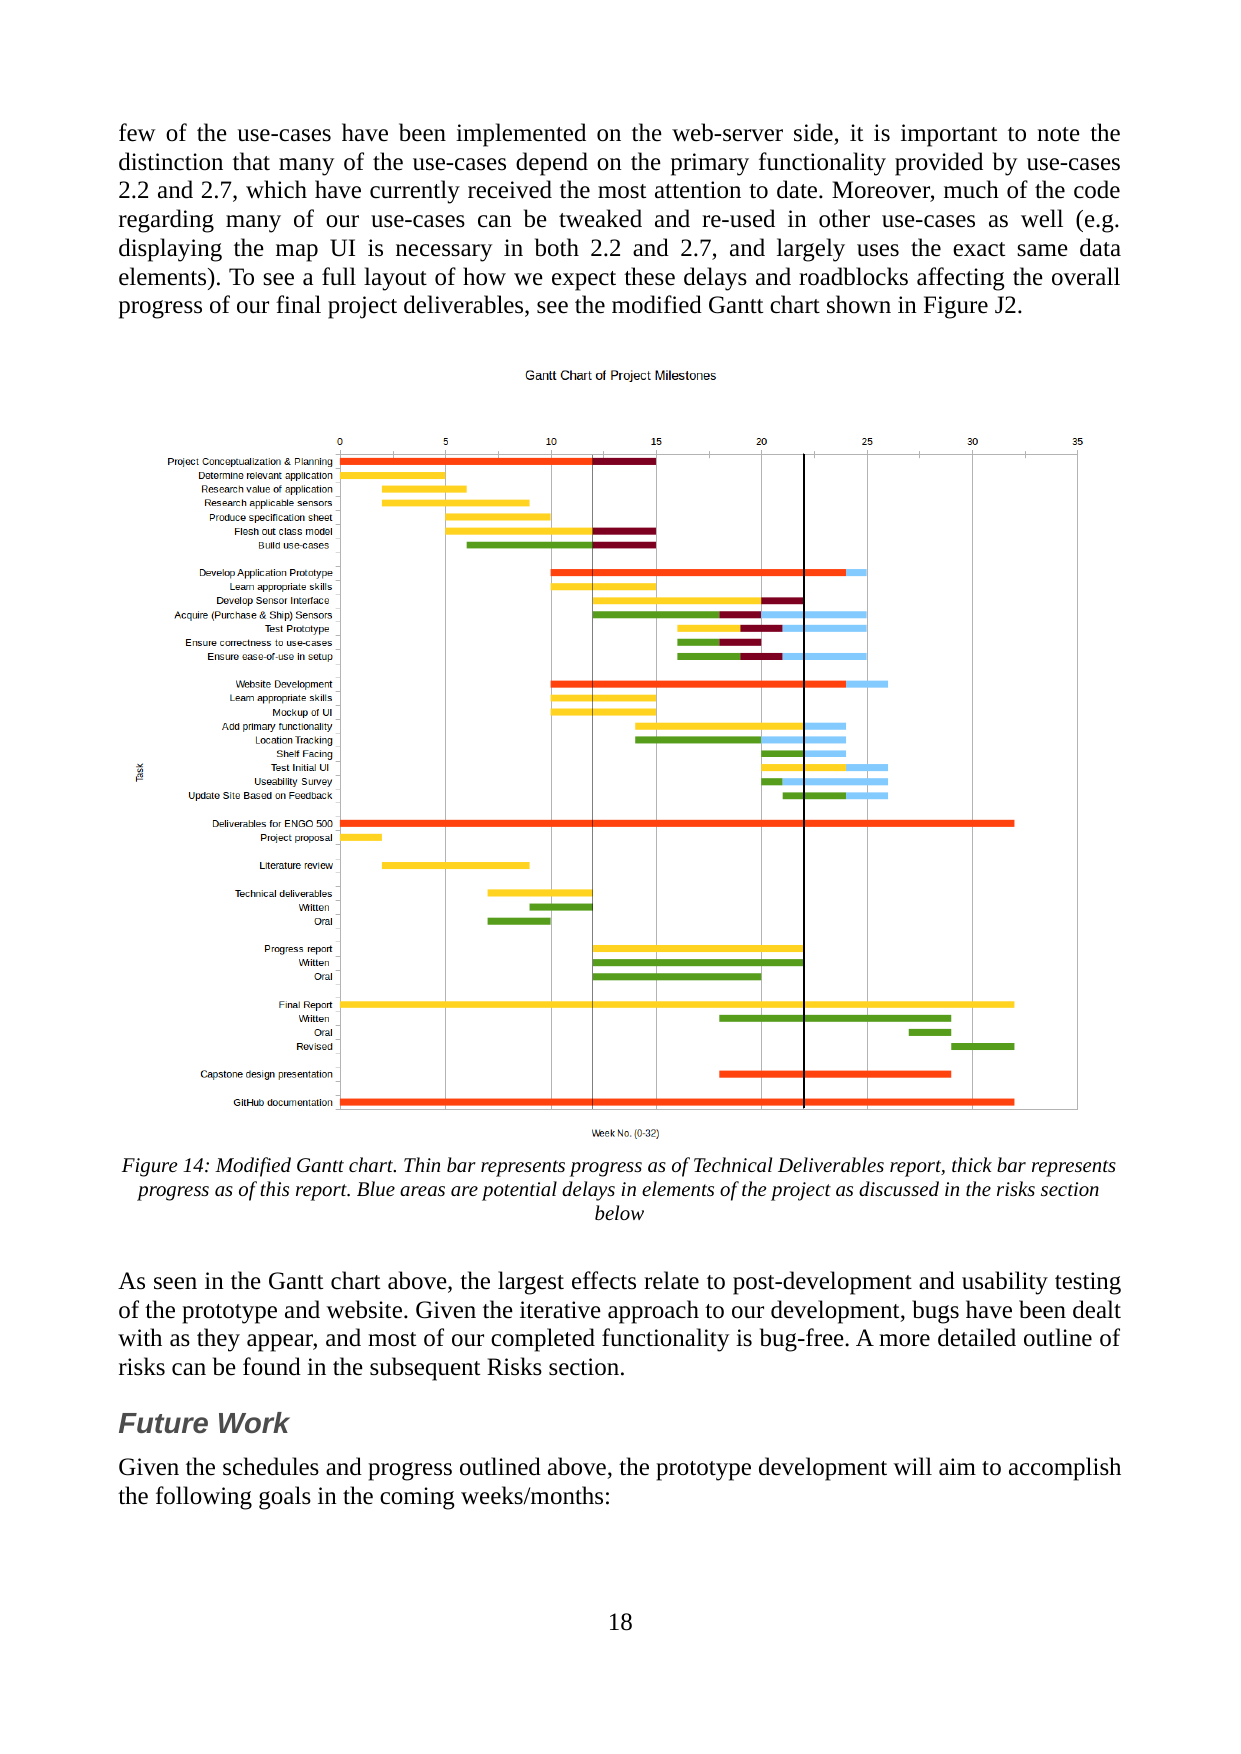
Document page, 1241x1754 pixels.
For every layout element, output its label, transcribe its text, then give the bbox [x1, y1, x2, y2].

text Figure 14: Modified Gantt chart. Thin bar represents progress as of Technical Deliverables report, thick bar represents progress as of this report. Blue areas are potential delays in elements of the project as discussed in the risks section below [118, 1153, 1122, 1225]
text As seen in the Gantt chart above, the largest effects relate to post-development and usability testing of the prototype and website. Given the iterative approach to our development, bugs have been dealt with as they appear, and most of our completed functionality is bug-free. A more detailed outline of risks can be found in the subsequent Risks section. [118, 1266, 1122, 1381]
picture [118, 344, 1123, 1153]
text few of the use-cases have been implemented on the web-server side, it is important to note the distinction that many of the use-cases depend on the primary functionality provided by use-cases 2.2 and 2.7, which have currently received the most attention to date. Moreover, much of the code regarding many of our use-cases can be tweaked and re-used in other use-cases as well (e.g. displaying the map UI is necessary in both 2.2 and 2.7, and largely uses the exact same data elements). To see a full layout of how we expect these delays and roadblocks affecting the overall progress of our final project deliverables, see the modified Gantt chart shown in Figure J2. [118, 118, 1122, 319]
text Given the schedules and progress outlined above, the prototype development will aim to accomplish the following goals in the coming weeks/months: [118, 1452, 1122, 1509]
subtitle Future Work [118, 1406, 1122, 1439]
